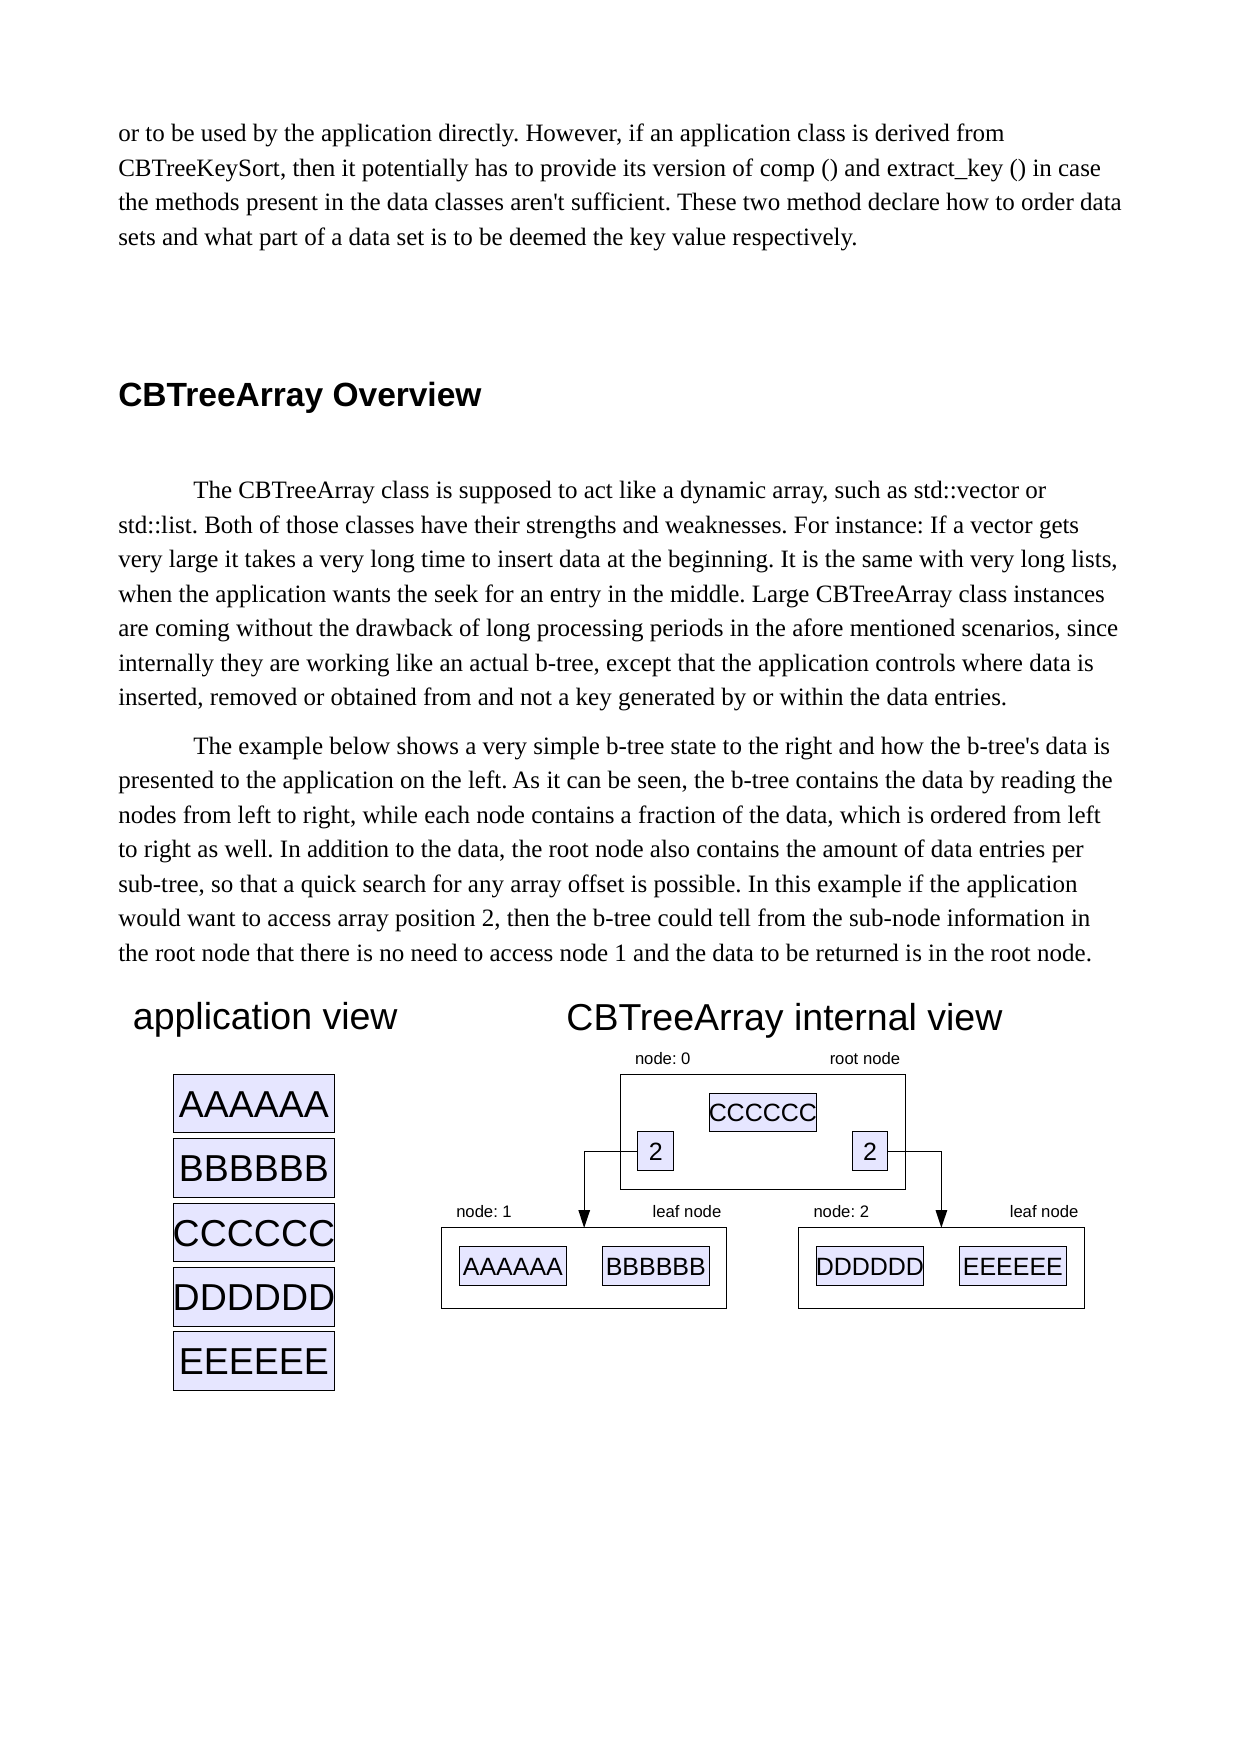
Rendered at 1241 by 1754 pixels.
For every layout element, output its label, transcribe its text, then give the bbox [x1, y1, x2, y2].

text The CBTreeArray class is supposed to act like a dynamic array, such as std::vector or std::list. Both of those classes have their strengths and weaknesses. For instance: If a vector gets very large it takes a very long time to insert data at the beginning. It is the same with very long lists, when the application wants the seek for an entry in the middle. Large CBTreeArray class instances are coming without the drawback of long processing periods in the afore mentioned scenarios, since internally they are working like an actual b-tree, except that the application controls where data is inserted, removed or obtained from and not a key generated by or within the data entries. [118, 475, 1122, 711]
text or to be used by the application directly. However, if an application class is derived from CBTreeKeySort, then it potentially has to provide its version of comp () and extract_key () in case the methods present in the data classes aren't sufficient. These two method declare how to order data sets and what part of a data set is to be deemed the key value respectively. [118, 118, 1122, 250]
text The example below shows a very simple b-tree state to the right and how the b-tree's data is presented to the application on the left. As it can be seen, the b-tree contains the data by reading the nodes from left to right, while each node contains a fraction of the data, which is ordered from left to right as well. In addition to the data, the root node also contains the amount of data entries per sub-tree, so that a quick search for any array offset is possible. In this example if the application would want to access array position 2, then the b-tree could tell from the sub-node information in the root node that there is no need to access node 1 and the data to be returned is in the root node. [118, 731, 1122, 967]
table_header [118, 987, 1122, 1418]
subtitle CBTreeArray Overview [118, 375, 1122, 414]
